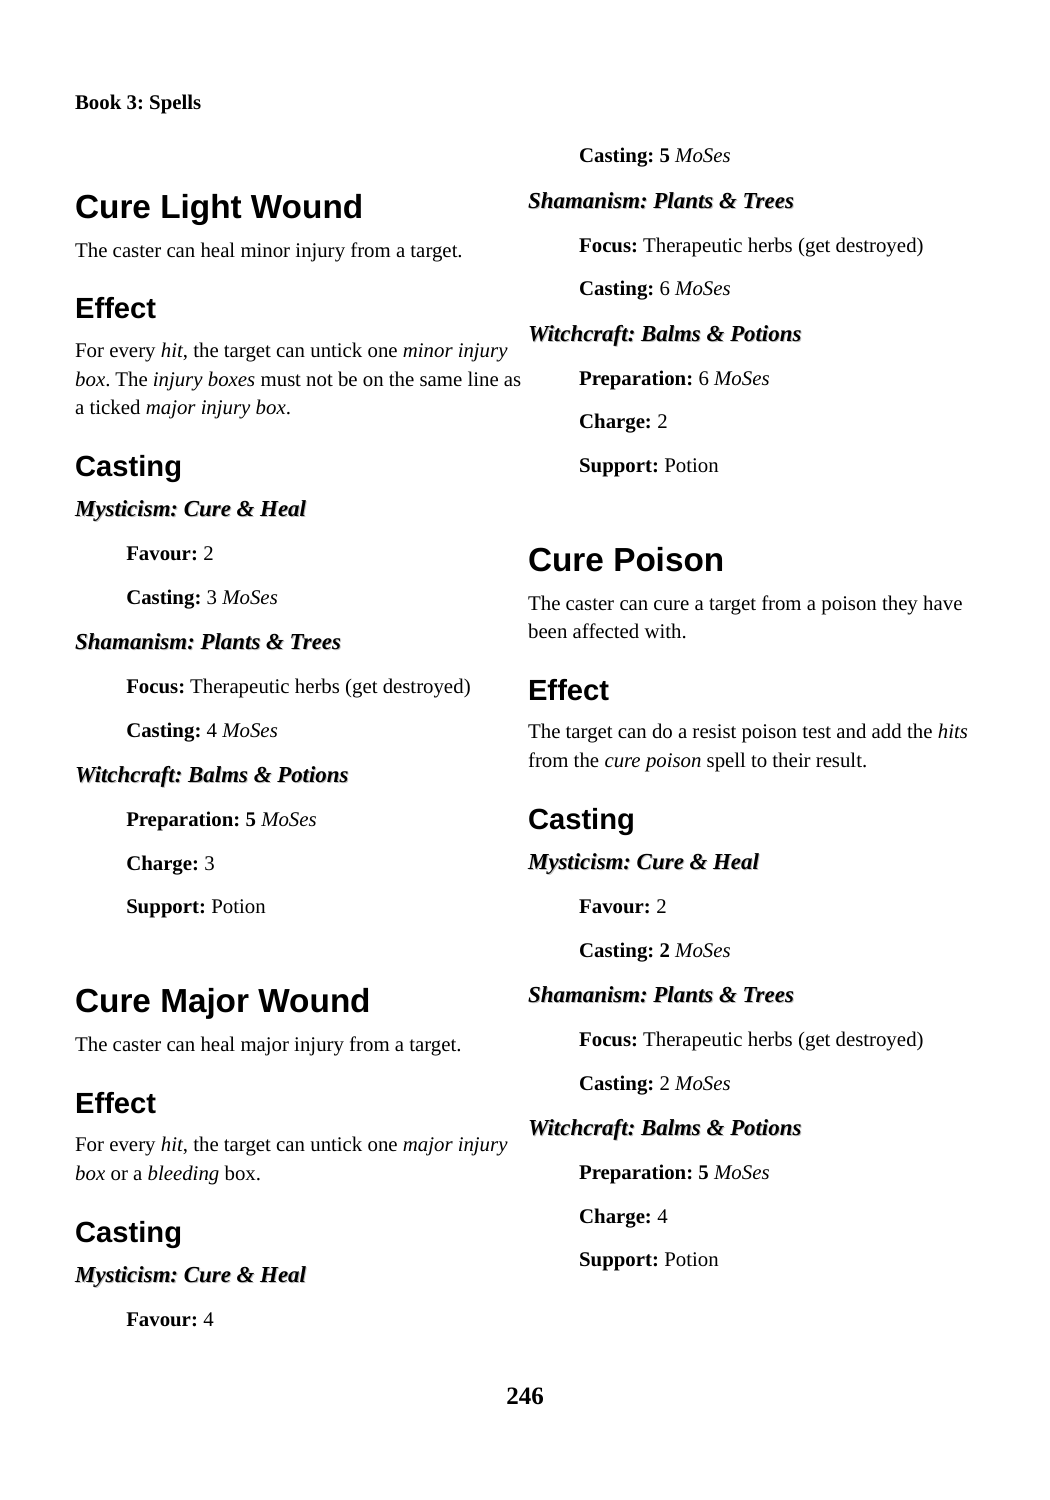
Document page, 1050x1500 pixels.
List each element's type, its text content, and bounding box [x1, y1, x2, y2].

text Preparation: 5 MoSes [579, 1160, 975, 1184]
text Casting: 5 MoSes [579, 143, 975, 167]
text Witchcraft: Balms & Potions [528, 1114, 975, 1141]
text Casting: 3 MoSes [126, 585, 522, 609]
subtitle Cure Major Wound [75, 981, 522, 1019]
text Charge: 3 [126, 851, 522, 875]
text Shamanism: Plants & Trees [528, 187, 975, 213]
text Mysticism: Cure & Heal [75, 1261, 522, 1287]
text Support: Potion [579, 453, 975, 477]
text Focus: Therapeutic herbs (get destroyed) [579, 233, 975, 257]
text The caster can cure a target from a poison they have been affected with. [528, 591, 975, 643]
text Charge: 4 [579, 1204, 975, 1228]
text Casting: 2 MoSes [579, 938, 975, 962]
text Witchcraft: Balms & Potions [528, 320, 975, 346]
text Focus: Therapeutic herbs (get destroyed) [579, 1027, 975, 1051]
subtitle Cure Light Wound [75, 187, 522, 225]
text Favour: 2 [579, 894, 975, 918]
text For every hit, the target can untick one major injury box or a bleeding box. [75, 1132, 522, 1185]
text Preparation: 6 MoSes [579, 366, 975, 390]
subtitle Casting [75, 1215, 522, 1248]
text Shamanism: Plants & Trees [528, 981, 975, 1007]
subtitle Effect [75, 292, 522, 325]
text The caster can heal major injury from a target. [75, 1032, 522, 1056]
subtitle Casting [528, 802, 975, 836]
text For every hit, the target can untick one minor injury box. The injury boxes must not be on the same line as a ticked major injury box. [75, 338, 522, 419]
subtitle Effect [528, 673, 975, 707]
subtitle Effect [75, 1086, 522, 1119]
subtitle Casting [75, 449, 522, 483]
text Focus: Therapeutic herbs (get destroyed) [126, 674, 522, 698]
text The target can do a resist poison test and add the hits from the cure poison spell to their result. [528, 719, 975, 772]
text Mysticism: Cure & Heal [528, 848, 975, 874]
text Shamanism: Plants & Trees [75, 628, 522, 654]
text The caster can heal minor injury from a target. [75, 238, 522, 262]
text Support: Potion [126, 894, 522, 918]
text Mysticism: Cure & Heal [75, 495, 522, 522]
text Casting: 6 MoSes [579, 276, 975, 300]
text Charge: 2 [579, 409, 975, 433]
text Casting: 4 MoSes [126, 718, 522, 742]
text Support: Potion [579, 1247, 975, 1271]
text Casting: 2 MoSes [579, 1071, 975, 1095]
text Preparation: 5 MoSes [126, 807, 522, 831]
text Witchcraft: Balms & Potions [75, 761, 522, 788]
subtitle Cure Poison [528, 540, 975, 578]
text Favour: 4 [126, 1307, 522, 1331]
text Favour: 2 [126, 541, 522, 565]
